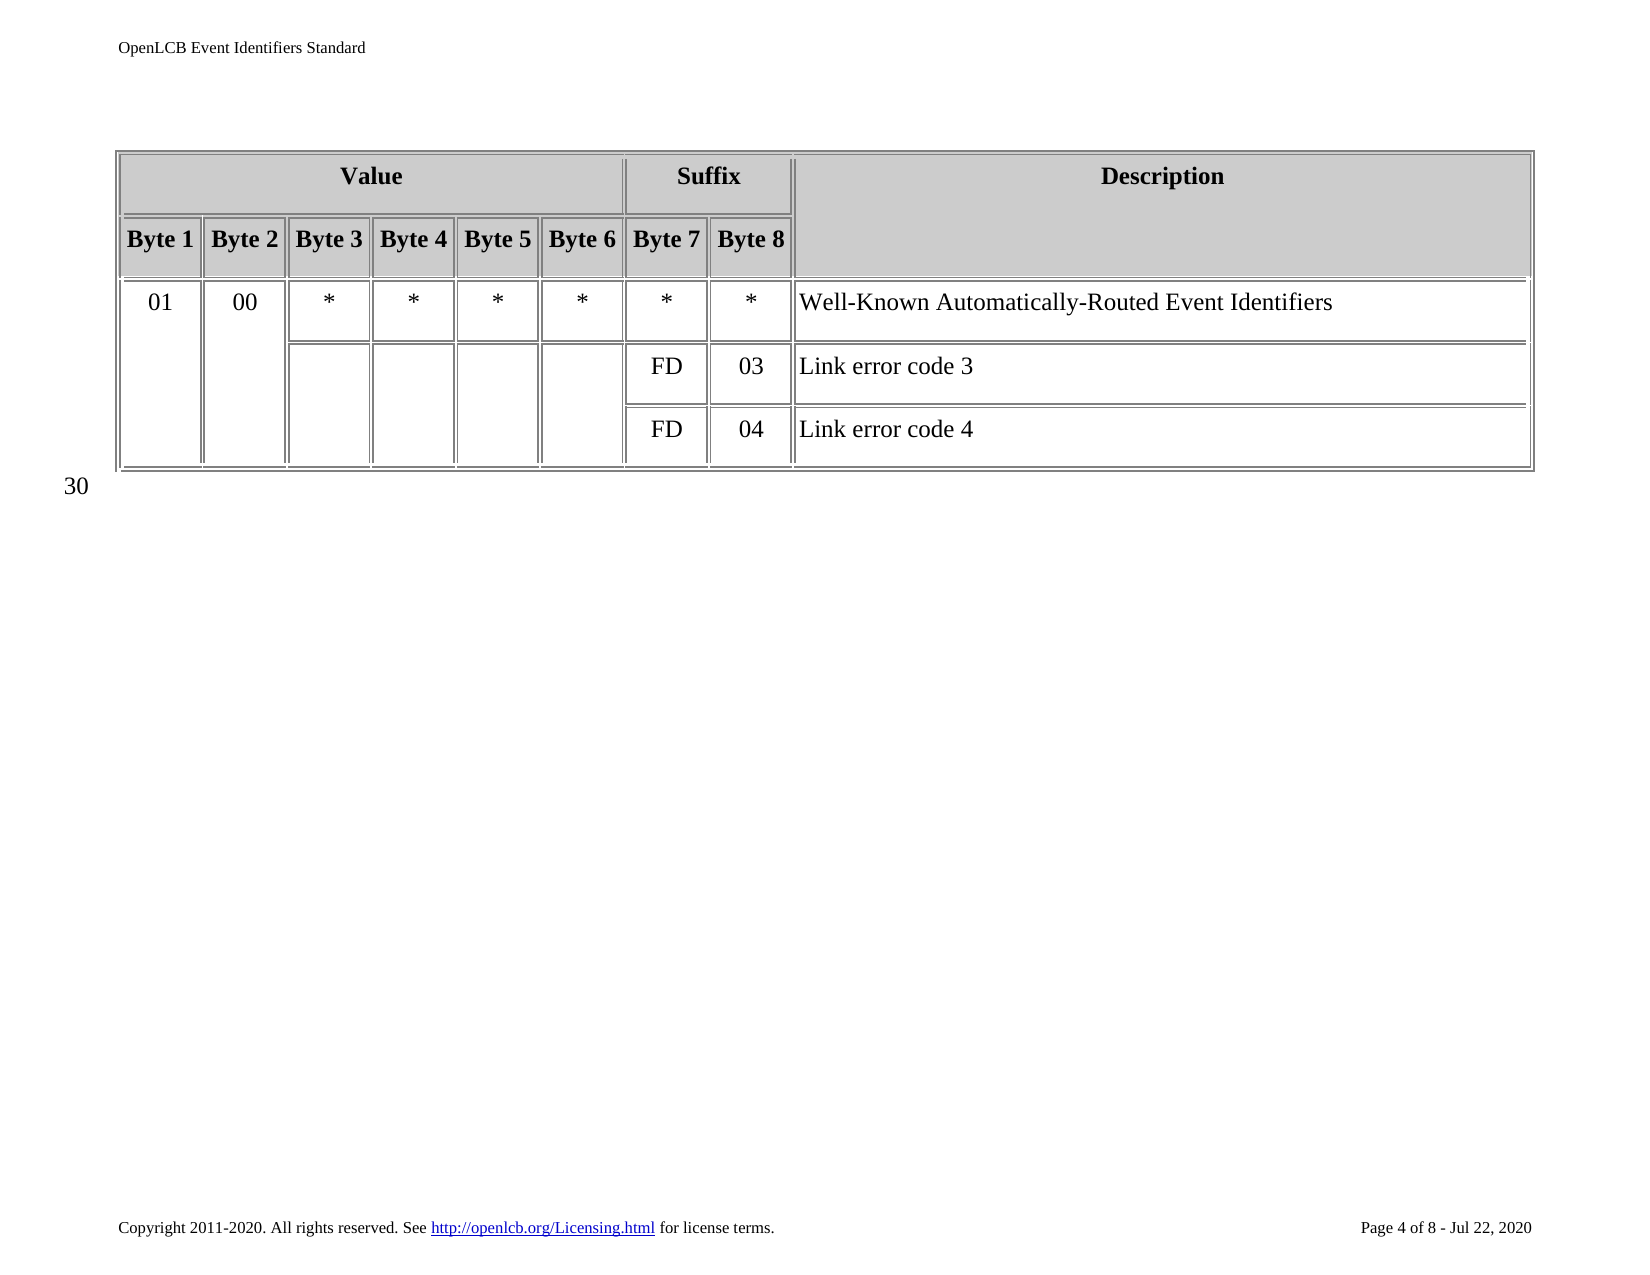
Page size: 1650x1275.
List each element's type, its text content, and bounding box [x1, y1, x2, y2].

table_header Value [121, 155, 624, 213]
table_cell Link error code 4 [793, 403, 1532, 466]
table_cell FD [624, 403, 709, 466]
table_cell * [290, 282, 369, 340]
table_cell [540, 344, 624, 466]
table_cell Well-Known Automatically-Routed Event Identifiers [793, 276, 1532, 340]
table_cell 03 [711, 345, 790, 403]
table_cell Byte 2 [205, 219, 284, 276]
table_header Description [793, 152, 1532, 276]
table_cell * [711, 282, 790, 340]
table_cell * [458, 282, 537, 340]
table_cell Byte 1 [118, 213, 202, 276]
table_cell Byte 4 [374, 219, 453, 276]
table_cell Link error code 3 [793, 340, 1532, 403]
table_cell * [374, 282, 453, 340]
table_cell * [627, 282, 706, 340]
table_cell 00 [203, 276, 287, 466]
table_cell FD [627, 345, 706, 403]
table_cell Byte 5 [458, 219, 537, 276]
table_cell Byte 8 [711, 219, 790, 276]
table_cell [456, 340, 540, 466]
table_cell [287, 340, 371, 466]
table_cell Byte 3 [290, 219, 369, 276]
table_header Suffix [624, 152, 793, 213]
table_cell Byte 6 [543, 219, 622, 276]
table_cell 01 [118, 276, 202, 466]
table_cell Byte 7 [627, 219, 706, 276]
table_cell 04 [709, 403, 793, 466]
table_cell * [543, 282, 622, 340]
table_cell [371, 340, 456, 466]
